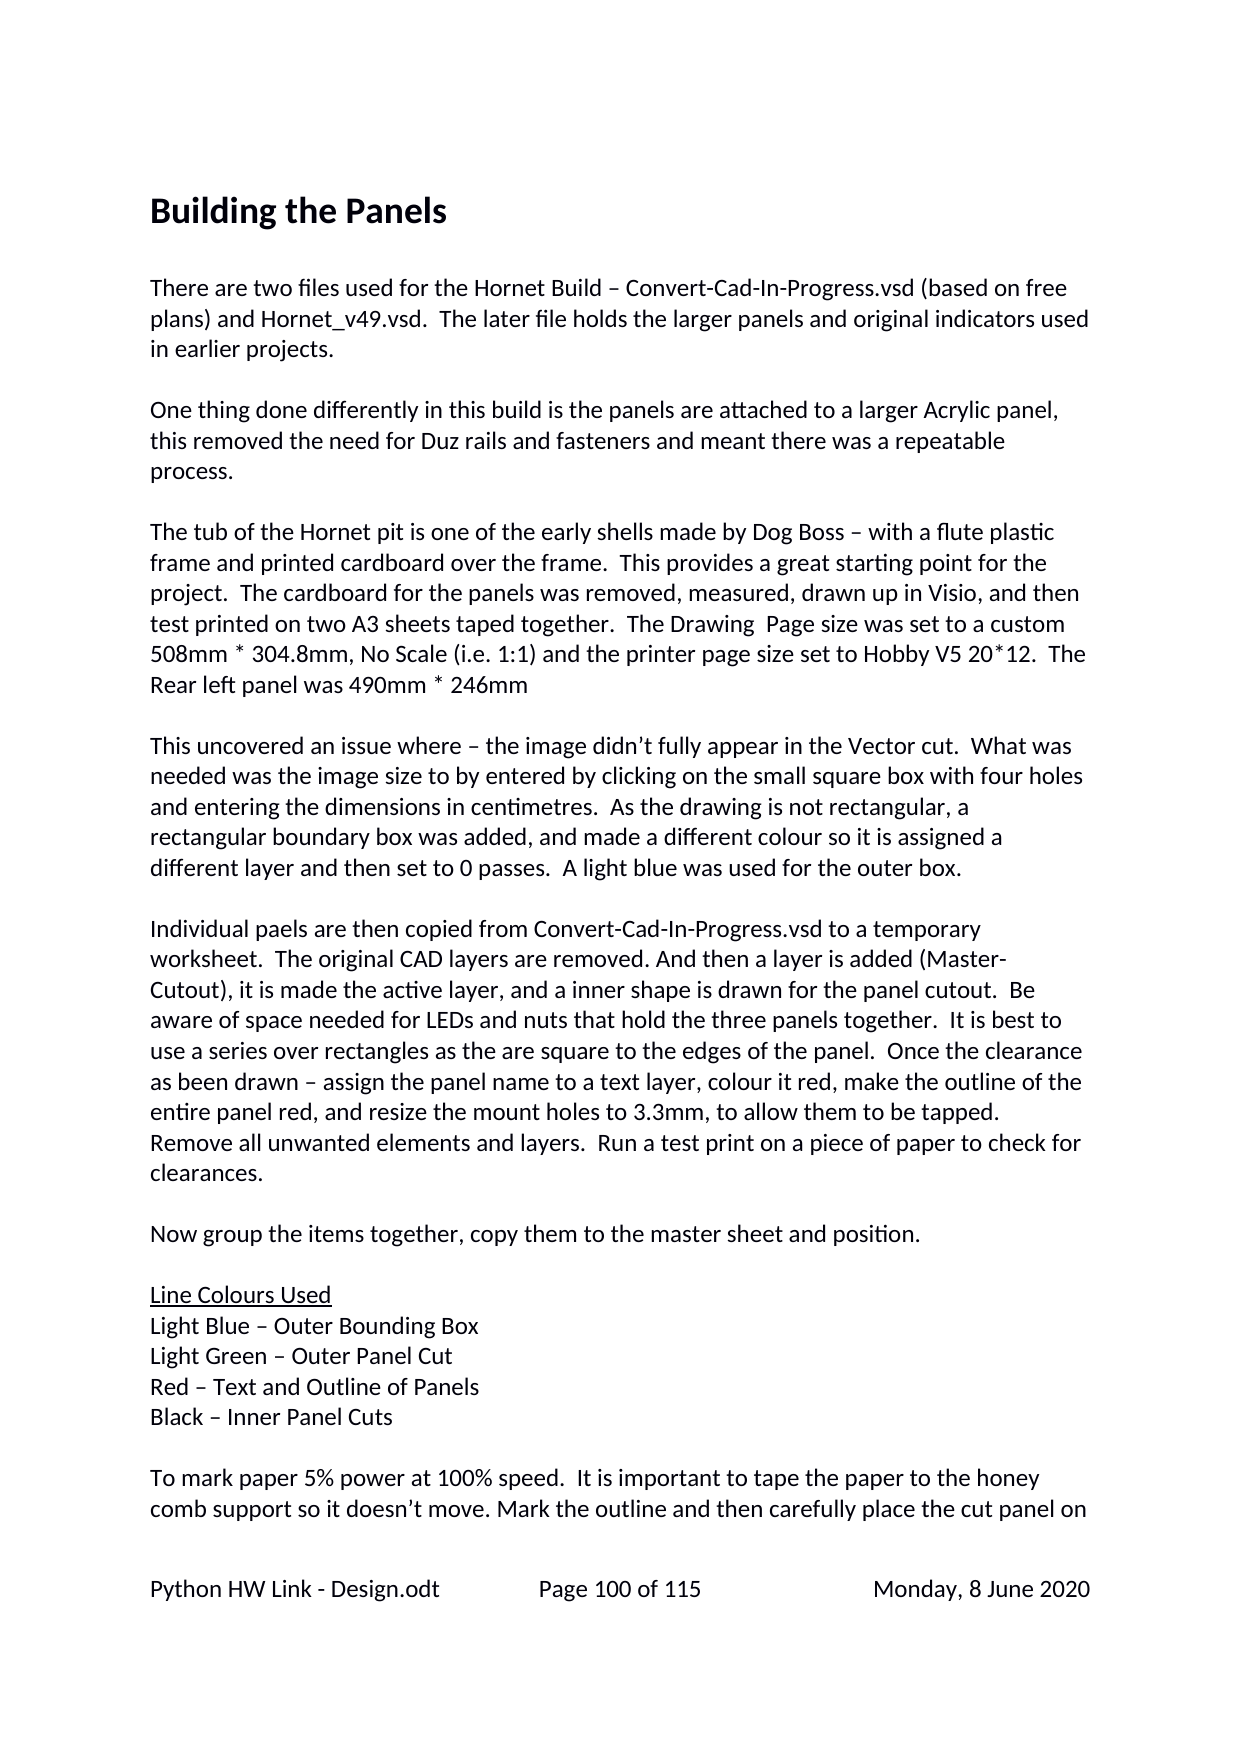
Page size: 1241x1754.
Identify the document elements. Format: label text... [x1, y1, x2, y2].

text There are two files used for the Hornet Build – Convert-Cad-In-Progress.vsd (based on free plans) and Hornet_v49.vsd. The later file holds the larger panels and original indicators used in earlier projects. [150, 272, 1090, 364]
subtitle Building the Panels [150, 187, 1090, 233]
text Individual paels are then copied from Convert-Cad-In-Progress.vsd to a temporary worksheet. The original CAD layers are removed. And then a layer is added (Master-Cutout), it is made the active layer, and a inner shape is drawn for the panel cutout. Be aware of space needed for LEDs and nuts that hold the three panels together. It is best to use a series over rectangles as the are square to the edges of the panel. Once the clearance as been drawn – assign the panel name to a text layer, colour it red, make the outline of the entire panel red, and resize the mount holes to 3.3mm, to allow them to be tapped. Remove all unwanted elements and layers. Run a test print on a piece of paper to check for clearances. [150, 913, 1090, 1188]
text Now group the items together, copy them to the master sheet and position. [150, 1218, 1090, 1249]
text One thing done differently in this build is the panels are attached to a larger Acrylic panel, this removed the need for Duz rails and fasteners and meant there was a repeatable process. [150, 394, 1090, 486]
text Light Blue – Outer Bounding Box [150, 1310, 1090, 1340]
text Line Colours Used [150, 1279, 1090, 1310]
text Light Green – Outer Panel Cut [150, 1340, 1090, 1371]
text Red – Text and Outline of Panels [150, 1371, 1090, 1401]
text Black – Inner Panel Cuts [150, 1401, 1090, 1432]
text This uncovered an issue where – the image didn’t fully appear in the Vector cut. What was needed was the image size to by entered by clicking on the small square box with four holes and entering the dimensions in centimetres. As the drawing is not rectangular, a rectangular boundary box was added, and made a different colour so it is assigned a different layer and then set to 0 passes. A light blue was used for the outer box. [150, 730, 1090, 883]
text The tub of the Hornet pit is one of the early shells made by Dog Boss – with a flute plastic frame and printed cardboard over the frame. This provides a great starting point for the project. The cardboard for the panels was removed, measured, drawn up in Visio, and then test printed on two A3 sheets taped together. The Drawing Page size was set to a custom 508mm * 304.8mm, No Scale (i.e. 1:1) and the printer page size set to Hobby V5 20*12. The Rear left panel was 490mm * 246mm [150, 516, 1090, 699]
text To mark paper 5% power at 100% speed. It is important to tape the paper to the honey comb support so it doesn’t move. Mark the outline and then carefully place the cut panel on [150, 1462, 1090, 1523]
